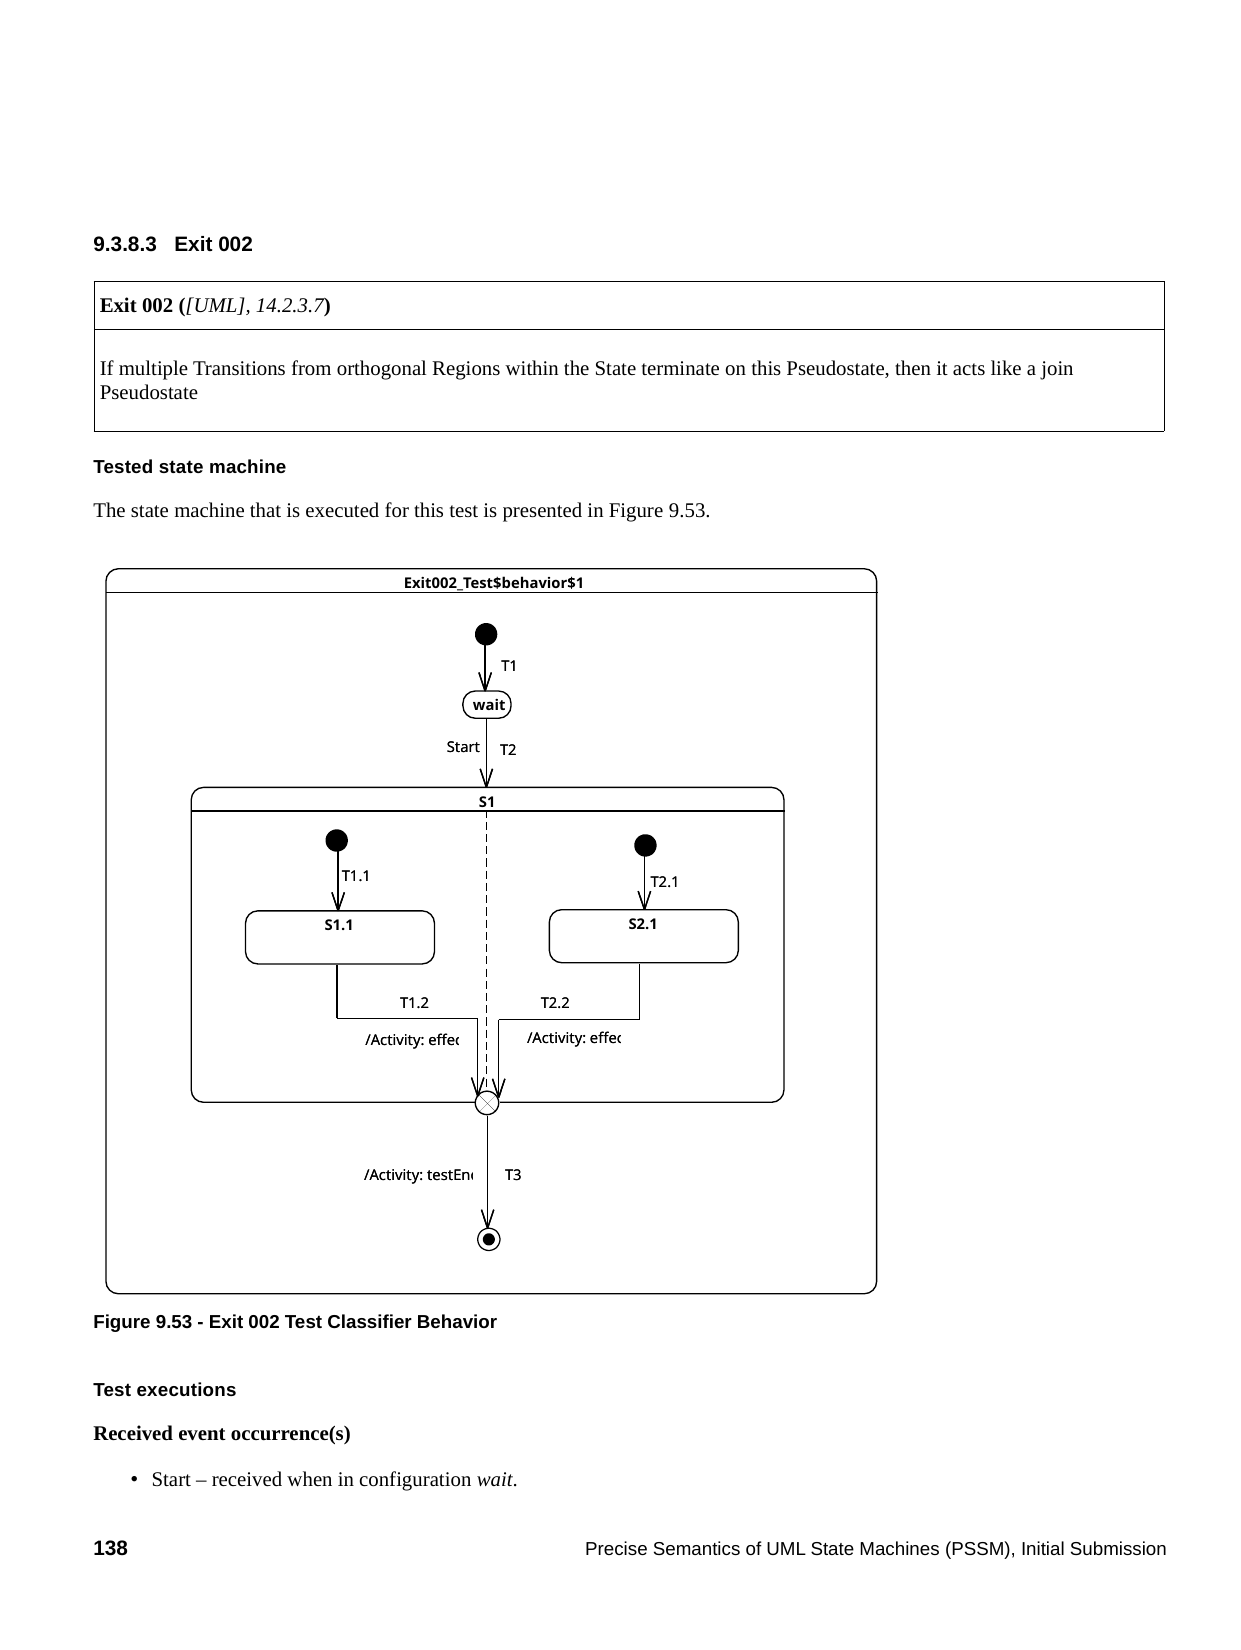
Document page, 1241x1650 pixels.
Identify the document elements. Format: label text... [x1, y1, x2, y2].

list Start – received when in configuration wait. [131, 1466, 1164, 1491]
table_cell If multiple Transitions from orthogonal Regions within the State terminate on this Pseudostate, then it acts like a join Pseudostate [95, 330, 1164, 431]
text The state machine that is executed for this test is presented in Figure 9.53. [93, 498, 1164, 522]
subtitle Tested state machine [93, 456, 1164, 477]
subtitle Test executions [93, 1378, 1164, 1400]
table_header Exit 002 ([UML], 14.2.3.7) [95, 282, 1164, 329]
text Received event occurrence(s) [93, 1421, 1164, 1445]
subtitle Exit 002 [93, 231, 1164, 256]
text Figure 9.53 - Exit 002 Test Classifier Behavior [93, 556, 891, 1333]
